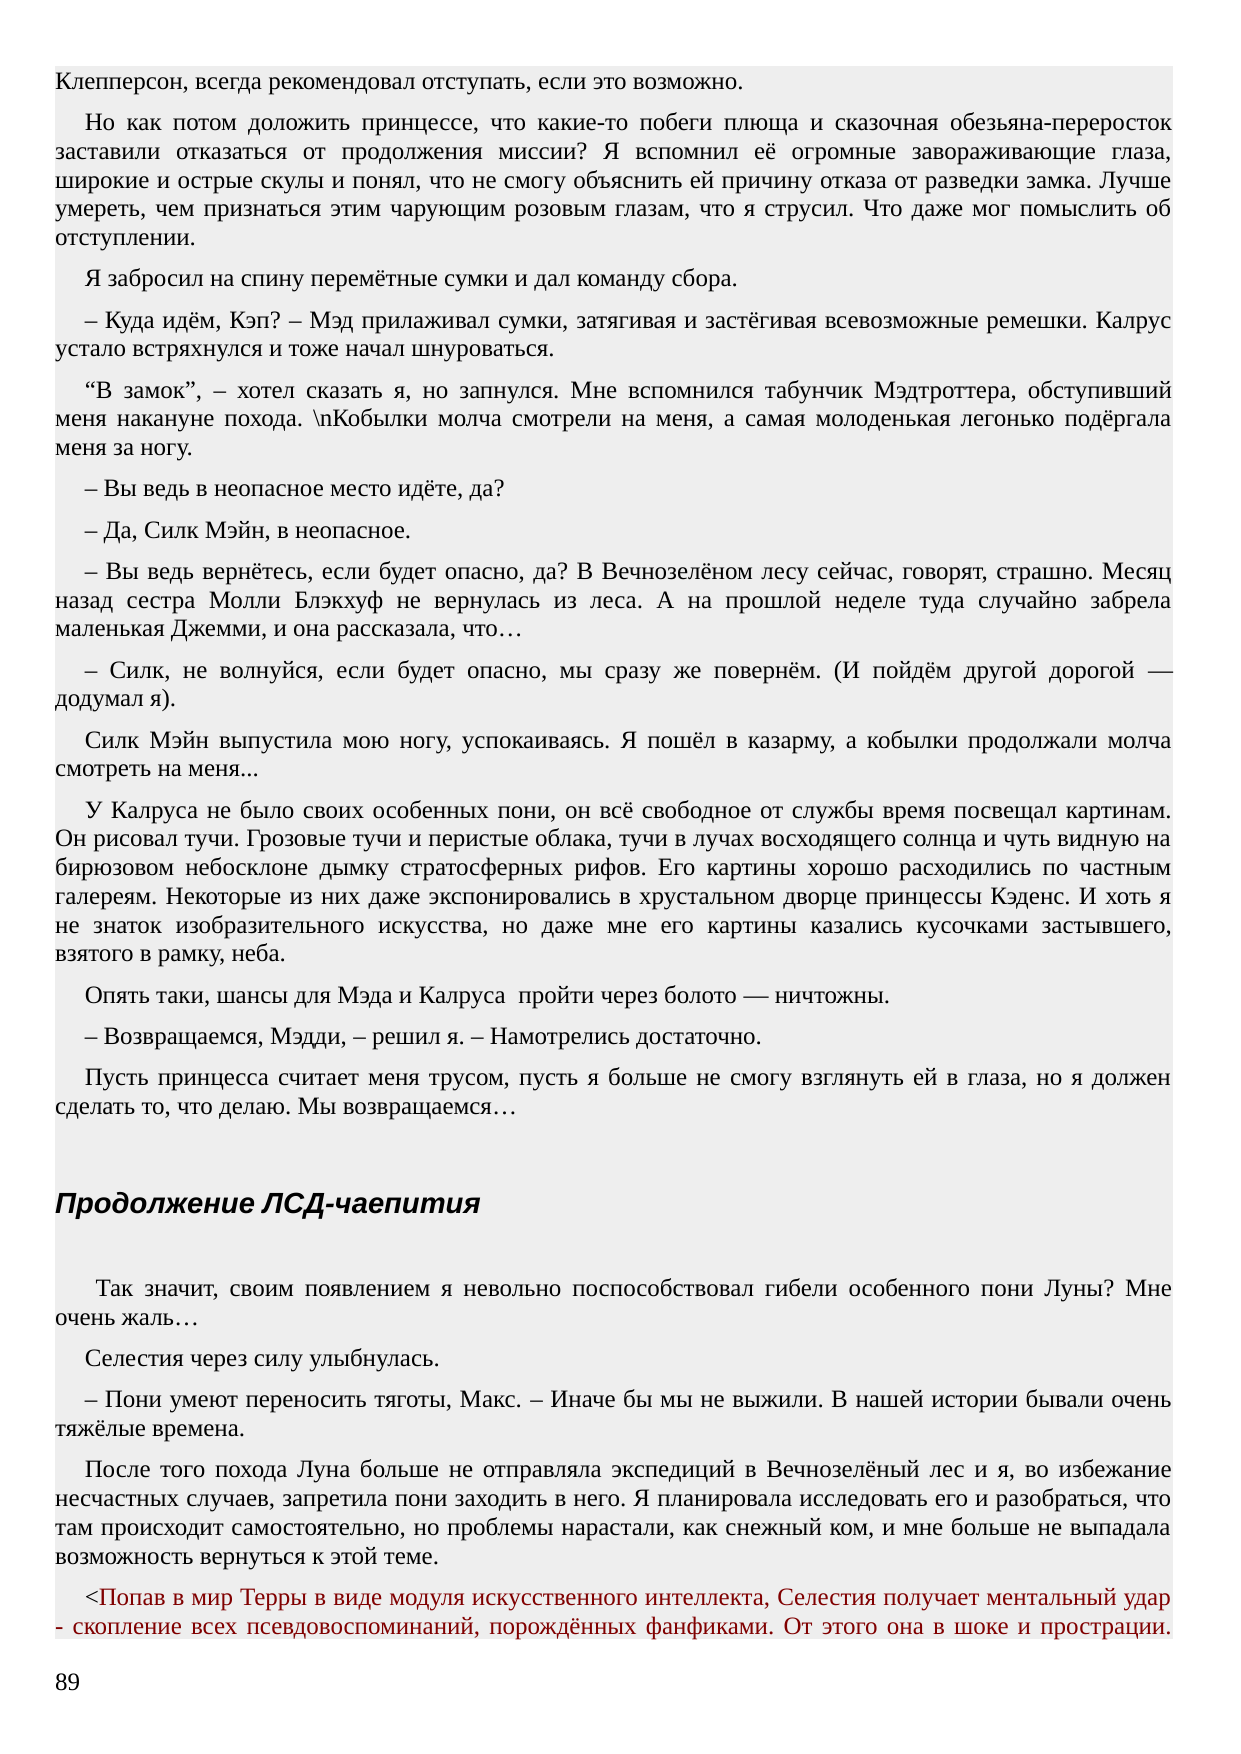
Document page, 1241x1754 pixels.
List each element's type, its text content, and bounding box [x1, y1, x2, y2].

text – Вы ведь вернётесь, если будет опасно, да? В Вечнозелёном лесу сейчас, говорят, страшно. Месяц назад сестра Молли Блэкхуф не вернулась из леса. А на прошлой неделе туда случайно забрела маленькая Джемми, и она рассказала, что… [55, 556, 1173, 642]
text Но как потом доложить принцессе, что какие-то побеги плюща и сказочная обезьяна-переросток заставили отказаться от продолжения миссии? Я вспомнил её огромные завораживающие глаза, широкие и острые скулы и понял, что не смогу объяснить ей причину отказа от разведки замка. Лучше умереть, чем признаться этим чарующим розовым глазам, что я струсил. Что даже мог помыслить об отступлении. [55, 107, 1173, 251]
text – Да, Силк Мэйн, в неопасное. [55, 515, 1173, 543]
text Я забросил на спину перемётные сумки и дал команду сбора. [55, 263, 1173, 292]
text “В замок”, – хотел сказать я, но запнулся. Мне вспомнился табунчик Мэдтроттера, обступивший меня накануне похода. \nКобылки молча смотрели на меня, а самая молоденькая легонько подёргала меня за ногу. [55, 375, 1173, 461]
text Опять таки, шансы для Мэда и Калруса пройти через болото — ничтожны. [55, 980, 1173, 1008]
text – Пони умеют переносить тяготы, Макс. – Иначе бы мы не выжили. В нашей истории бывали очень тяжёлые времена. [55, 1384, 1173, 1442]
text – Возвращаемся, Мэдди, – решил я. – Намотрелись достаточно. [55, 1021, 1173, 1050]
text У Калруса не было своих особенных пони, он всё свободное от службы время посвещал картинам. Он рисовал тучи. Грозовые тучи и перистые облака, тучи в лучах восходящего солнца и чуть видную на бирюзовом небосклоне дымку стратосферных рифов. Его картины хорошо расходились по частным галереям. Некоторые из них даже экспонировались в хрустальном дворце принцессы Кэденс. И хоть я не знаток изобразительного искусства, но даже мне его картины казались кусочками застывшего, взятого в рамку, неба. [55, 795, 1173, 967]
text Пусть принцесса считает меня трусом, пусть я больше не смогу взглянуть ей в глаза, но я должен сделать то, что делаю. Мы возвращаемся… [55, 1062, 1173, 1120]
text Силк Мэйн выпустила мою ногу, успокаиваясь. Я пошёл в казарму, а кобылки продолжали молча смотреть на меня... [55, 725, 1173, 782]
text Так значит, своим появлением я невольно поспособствовал гибели особенного пони Луны? Мне очень жаль… [55, 1273, 1173, 1331]
text – Вы ведь в неопасное место идёте, да? [55, 473, 1173, 502]
text После того похода Луна больше не отправляла экспедиций в Вечнозелёный лес и я, во избежание несчастных случаев, запретила пони заходить в него. Я планировала исследовать его и разобраться, что там происходит самостоятельно, но проблемы нарастали, как снежный ком, и мне больше не выпадала возможность вернуться к этой теме. [55, 1454, 1173, 1569]
text Клепперсон, всегда рекомендовал отступать, если это возможно. [55, 66, 1173, 95]
text Селестия через силу улыбнулась. [55, 1343, 1173, 1372]
text – Силк, не волнуйся, если будет опасно, мы сразу же повернём. (И пойдём другой дорогой — додумал я). [55, 655, 1173, 712]
text – Куда идём, Кэп? – Мэд прилаживал сумки, затягивая и застёгивая всевозможные ремешки. Калрус устало встряхнулся и тоже начал шнуроваться. [55, 305, 1173, 362]
text <Попав в мир Терры в виде модуля искусственного интеллекта, Селестия получает ментальный удар - скопление всех псевдовоспоминаний, порождённых фанфиками. От этого она в шоке и прострации. [55, 1582, 1173, 1639]
subtitle Продолжение ЛСД-чаепития [55, 1186, 1173, 1219]
